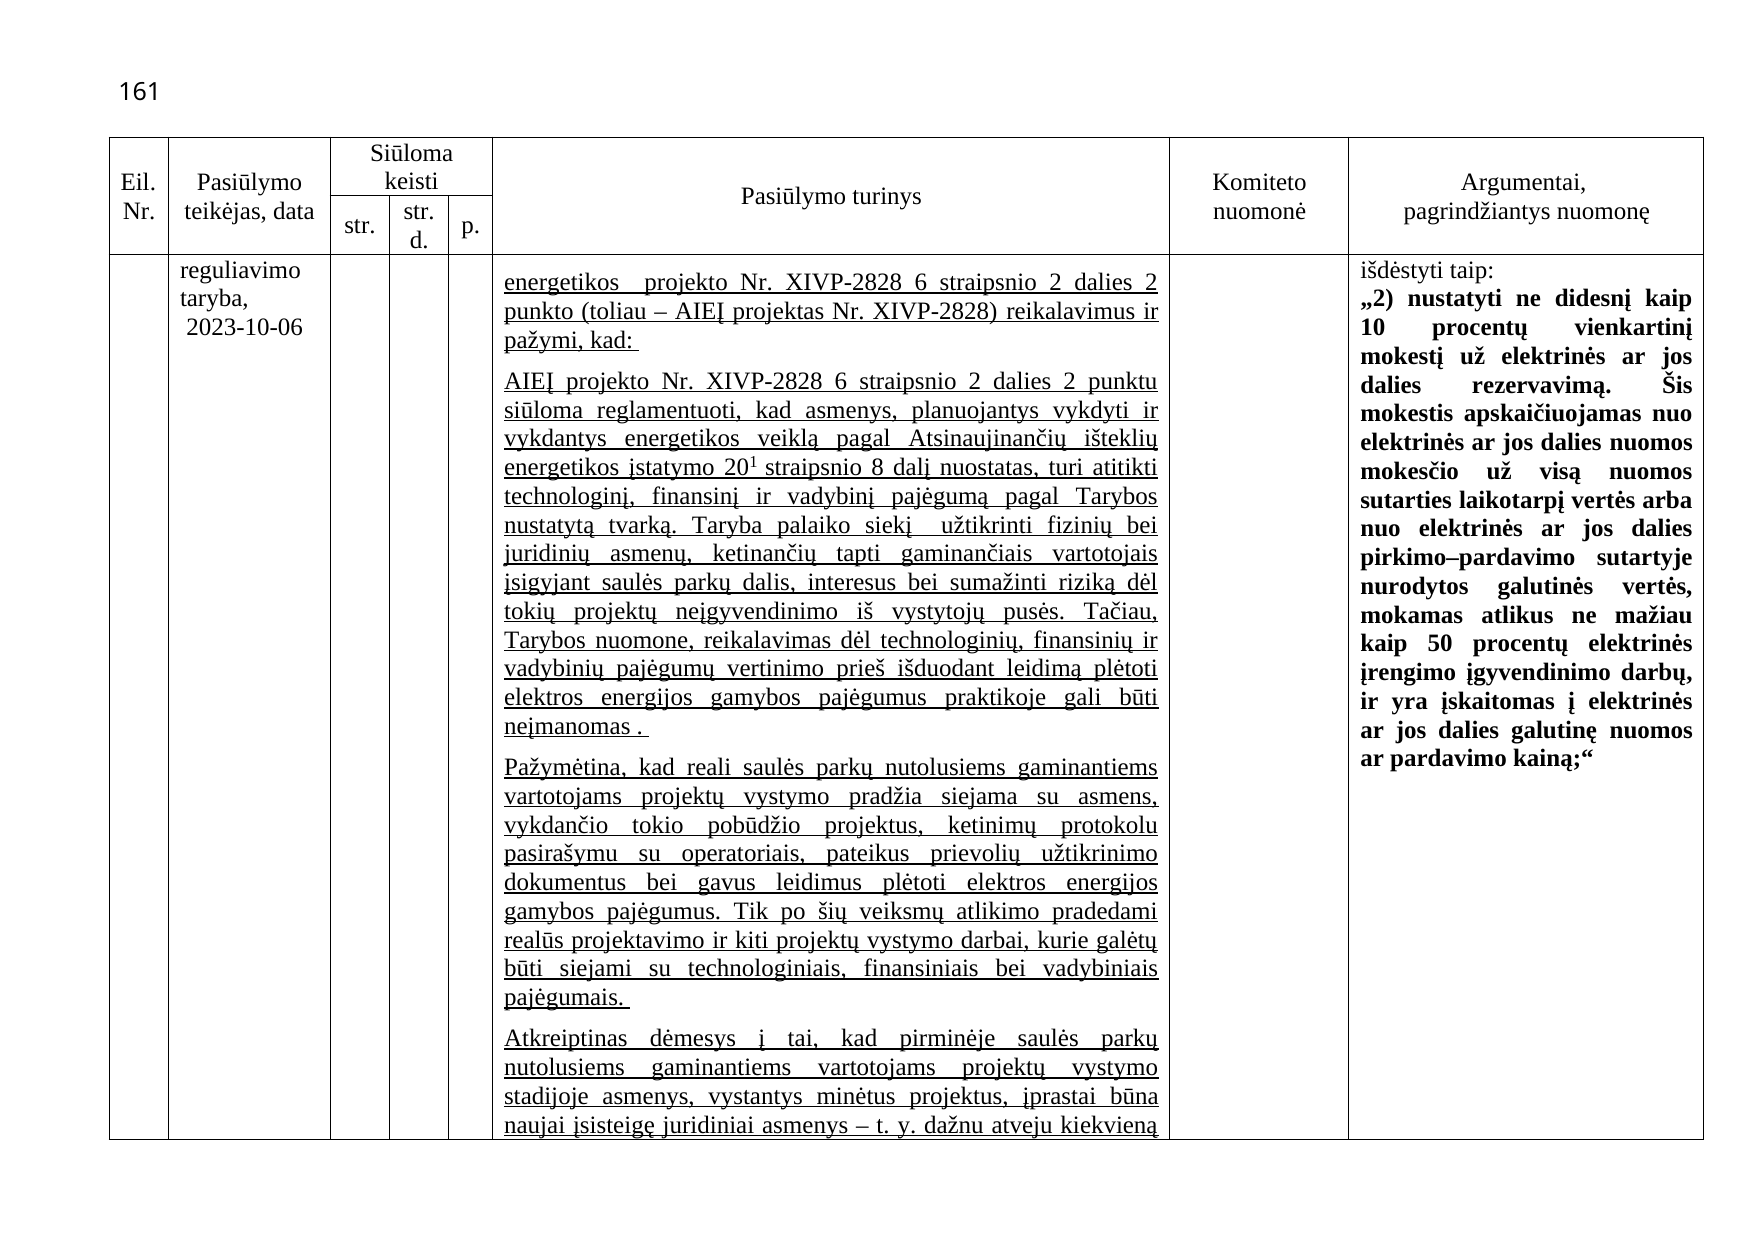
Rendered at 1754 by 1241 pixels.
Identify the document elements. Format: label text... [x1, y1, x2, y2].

table_cell [390, 255, 448, 1138]
table_cell [331, 255, 389, 1138]
table_header Pasiūlymo turinys [493, 138, 1169, 254]
table_cell išdėstyti taip: „2) nustatyti ne didesnį kaip 10 procentų vienkartinį mokestį už elektrinės ar jos dalies rezervavimą. Šis mokestis apskaičiuojamas nuo elektrinės ar jos dalies nuomos mokesčio už visą nuomos sutarties laikotarpį vertės arba nuo elektrinės ar jos dalies pirkimo–pardavimo sutartyje nurodytos galutinės vertės, mokamas atlikus ne mažiau kaip 50 procentų elektrinės įrengimo įgyvendinimo darbų, ir yra įskaitomas į elektrinės ar jos dalies galutinę nuomos ar pardavimo kainą;“ [1349, 255, 1703, 1138]
table_cell str. [331, 196, 389, 254]
table_cell [449, 255, 492, 1138]
table_cell [110, 255, 168, 1138]
table_header Komiteto nuomonė [1170, 138, 1348, 254]
table_cell reguliavimo taryba, 2023-10-06 [169, 255, 330, 1138]
table_cell str. d. [390, 196, 448, 254]
table_cell energetikos projekto Nr. XIVP-2828 6 straipsnio 2 dalies 2 punkto (toliau – AIEĮ projektas Nr. XIVP-2828) reikalavimus ir pažymi, kad: AIEĮ projekto Nr. XIVP-2828 6 straipsnio 2 dalies 2 punktu siūloma reglamentuoti, kad asmenys, planuojantys vykdyti ir vykdantys energetikos veiklą pagal Atsinaujinančių išteklių energetikos įstatymo 201 straipsnio 8 dalį nuostatas, turi atitikti technologinį, finansinį ir vadybinį pajėgumą pagal Tarybos nustatytą tvarką. Taryba palaiko siekį užtikrinti fizinių bei juridinių asmenų, ketinančių tapti gaminančiais vartotojais įsigyjant saulės parkų dalis, interesus bei sumažinti riziką dėl tokių projektų neįgyvendinimo iš vystytojų pusės. Tačiau, Tarybos nuomone, reikalavimas dėl technologinių, finansinių ir vadybinių pajėgumų vertinimo prieš išduodant leidimą plėtoti elektros energijos gamybos pajėgumus praktikoje gali būti neįmanomas . Pažymėtina, kad reali saulės parkų nutolusiems gaminantiems vartotojams projektų vystymo pradžia siejama su asmens, vykdančio tokio pobūdžio projektus, ketinimų protokolu pasirašymu su operatoriais, pateikus prievolių užtikrinimo dokumentus bei gavus leidimus plėtoti elektros energijos gamybos pajėgumus. Tik po šių veiksmų atlikimo pradedami realūs projektavimo ir kiti projektų vystymo darbai, kurie galėtų būti siejami su technologiniais, finansiniais bei vadybiniais pajėgumais. Atkreiptinas dėmesys į tai, kad pirminėje saulės parkų nutolusiems gaminantiems vartotojams projektų vystymo stadijoje asmenys, vystantys minėtus projektus, įprastai būna naujai įsisteigę juridiniai asmenys – t. y. dažnu atveju kiekvieną [493, 255, 1169, 1138]
table_cell p. [449, 196, 492, 254]
table_header Argumentai, pagrindžiantys nuomonę [1349, 138, 1703, 254]
table_header Eil. Nr. [110, 138, 168, 254]
table_cell [1170, 255, 1348, 1138]
table_header Siūloma keisti [331, 138, 492, 195]
table_header Pasiūlymo teikėjas, data [169, 138, 330, 254]
